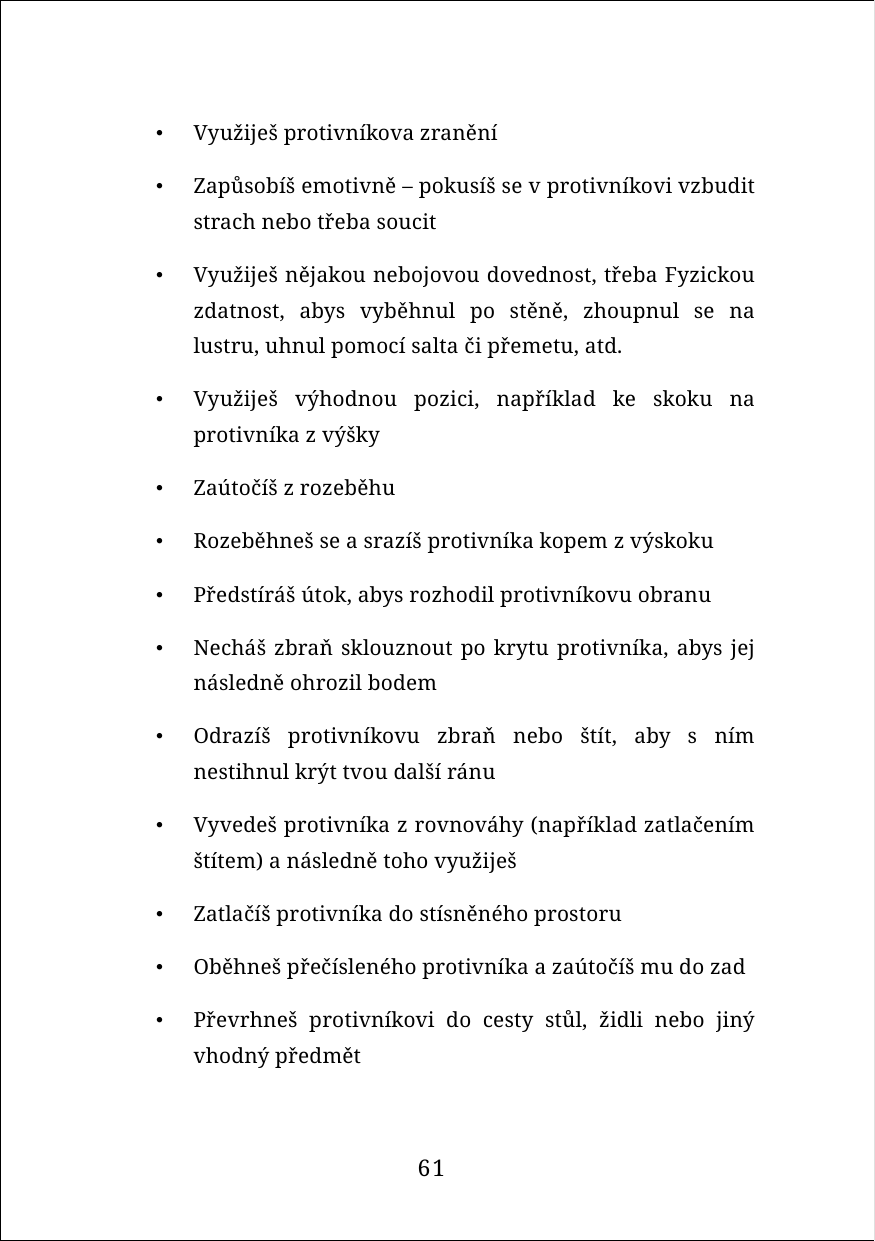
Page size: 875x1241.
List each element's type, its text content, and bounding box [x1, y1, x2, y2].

list Převrhneš protivníkovi do cesty stůl, židli nebo jiný vhodný předmět [156, 1006, 756, 1069]
list Zatlačíš protivníka do stísněného prostoru [156, 899, 756, 928]
list Předstíráš útok, abys rozhodil protivníkovu obranu [156, 580, 756, 608]
list Necháš zbraň sklouznout po krytu protivníka, abys jej následně ohrozil bodem [156, 633, 756, 697]
list Oběhneš přečísleného protivníka a zaútočíš mu do zad [156, 952, 756, 981]
list Vyvedeš protivníka z rovnováhy (například zatlačením štítem) a následně toho využiješ [156, 810, 756, 874]
list Využiješ výhodnou pozici, například ke skoku na protivníka z výšky [156, 384, 756, 448]
list Odrazíš protivníkovu zbraň nebo štít, aby s ním nestihnul krýt tvou další ránu [156, 722, 756, 786]
list Využiješ nějakou nebojovou dovednost, třeba Fyzickou zdatnost, abys vyběhnul po stěně, zhoupnul se na lustru, uhnul pomocí salta či přemetu, atd. [156, 260, 756, 360]
list Rozeběhneš se a srazíš protivníka kopem z výskoku [156, 526, 756, 555]
list Zaútočíš z rozeběhu [156, 473, 756, 502]
list Zapůsobíš emotivně – pokusíš se v protivníkovi vzbudit strach nebo třeba soucit [156, 171, 756, 235]
list Využiješ protivníkova zranění [156, 118, 756, 147]
